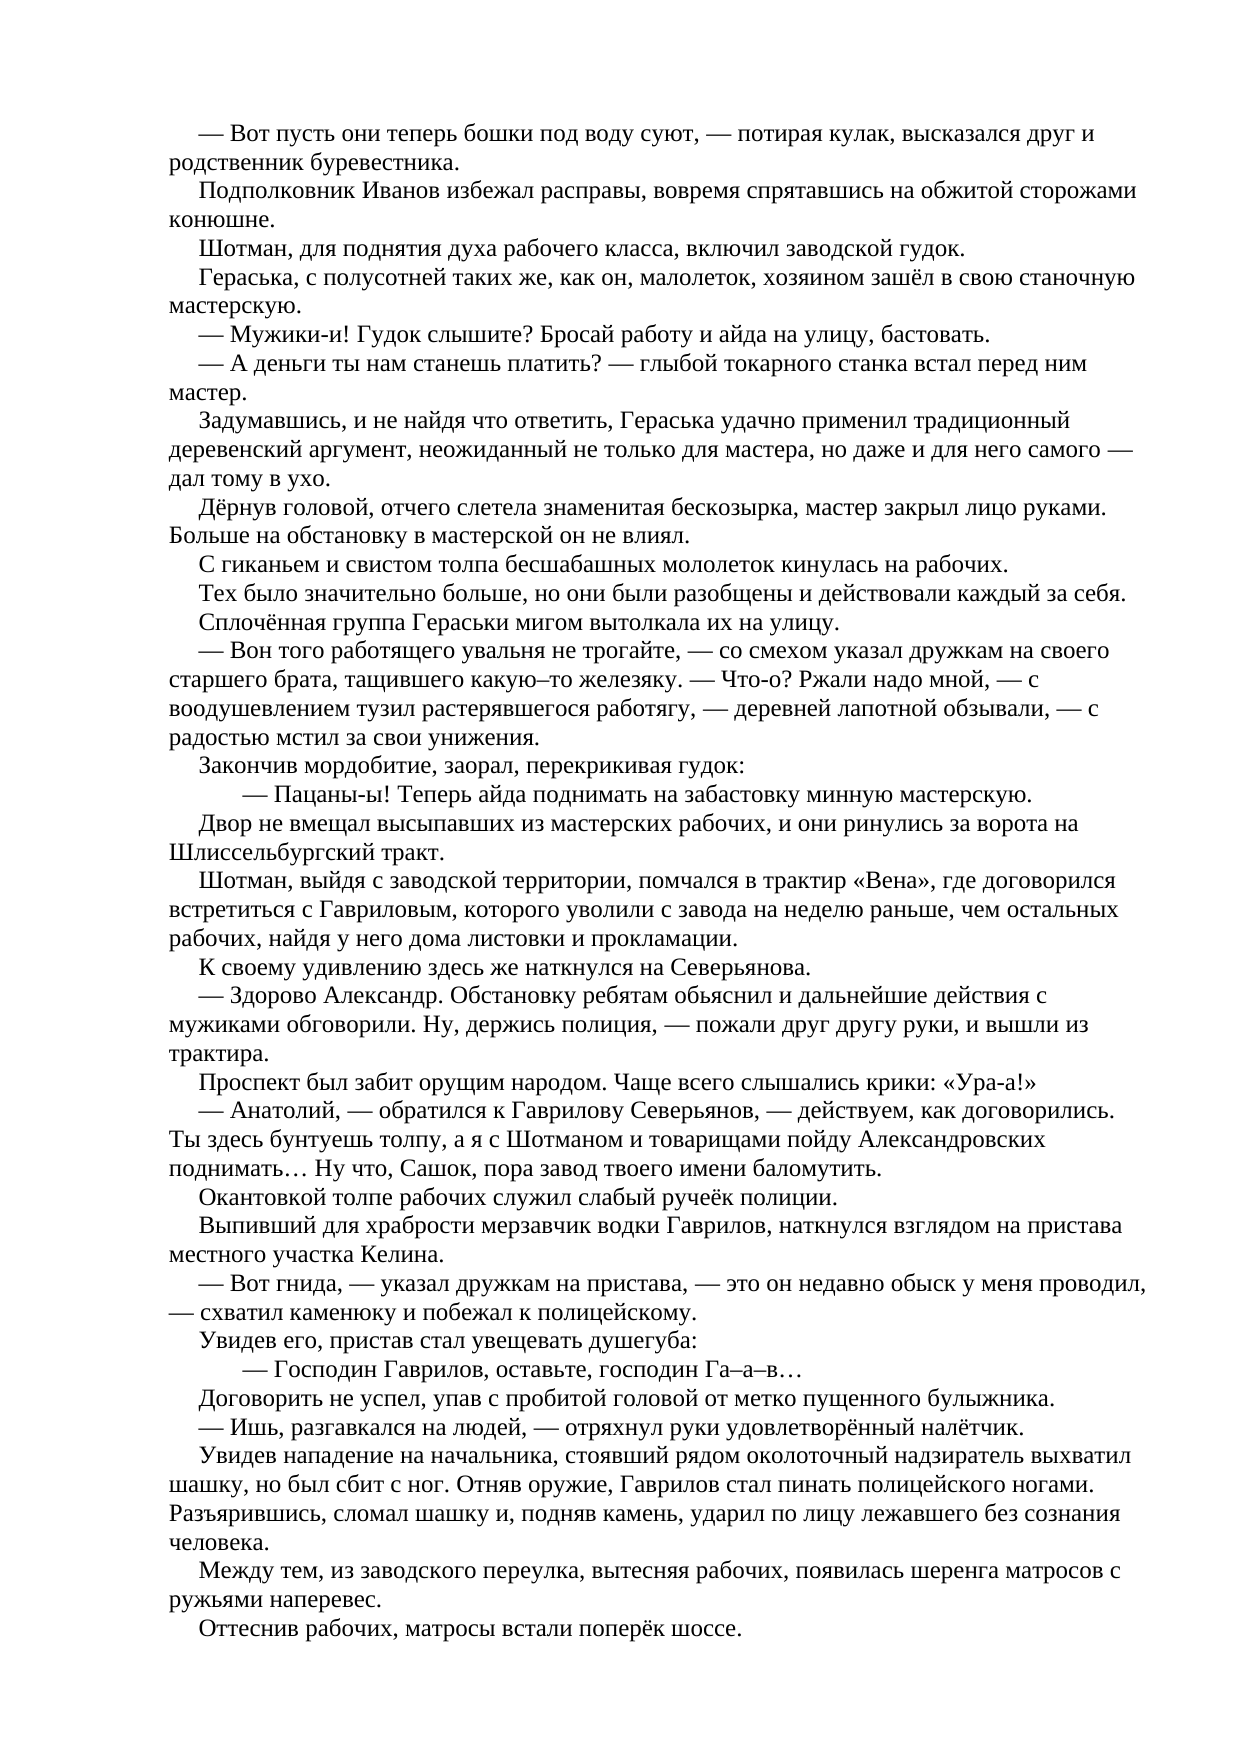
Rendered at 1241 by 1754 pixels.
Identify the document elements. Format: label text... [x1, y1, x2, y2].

text Окантовкой толпе рабочих служил слабый ручеёк полиции. [169, 1182, 1152, 1211]
text — Анатолий, — обратился к Гаврилову Северьянов, — действуем, как договорились. Ты здесь бунтуешь толпу, а я с Шотманом и товарищами пойду Александровских поднимать… Ну что, Сашок, пора завод твоего имени баломутить. [169, 1096, 1152, 1182]
text — Вон того работящего увальня не трогайте, — со смехом указал дружкам на своего старшего брата, тащившего какую–то железяку. — Что-о? Ржали надо мной, — с воодушевлением тузил растерявшегося работягу, — деревней лапотной обзывали, — с радостью мстил за свои унижения. [169, 636, 1152, 751]
text — Вот пусть они теперь бошки под воду суют, — потирая кулак, высказался друг и родственник буревестника. [169, 118, 1152, 176]
text Договорить не успел, упав с пробитой головой от метко пущенного булыжника. [169, 1383, 1152, 1412]
text Шотман, выйдя с заводской территории, помчался в трактир «Вена», где договорился встретиться с Гавриловым, которого уволили с завода на неделю раньше, чем остальных рабочих, найдя у него дома листовки и прокламации. [169, 866, 1152, 952]
text — Ишь, разгавкался на людей, — отряхнул руки удовлетворённый налётчик. [169, 1412, 1152, 1441]
text Между тем, из заводского переулка, вытесняя рабочих, появилась шеренга матросов с ружьями наперевес. [169, 1556, 1152, 1613]
text Задумавшись, и не найдя что ответить, Гераська удачно применил традиционный деревенский аргумент, неожиданный не только для мастера, но даже и для него самого — дал тому в ухо. [169, 406, 1152, 492]
text Шотман, для поднятия духа рабочего класса, включил заводской гудок. [169, 233, 1152, 262]
text Дёрнув головой, отчего слетела знаменитая бескозырка, мастер закрыл лицо руками. Больше на обстановку в мастерской он не влиял. [169, 492, 1152, 549]
text Двор не вмещал высыпавших из мастерских рабочих, и они ринулись за ворота на Шлиссельбургский тракт. [169, 808, 1152, 866]
text Закончив мордобитие, заорал, перекрикивая гудок: [169, 751, 1152, 779]
text — Мужики-и! Гудок слышите? Бросай работу и айда на улицу, бастовать. [169, 319, 1152, 348]
text — А деньги ты нам станешь платить? — глыбой токарного станка встал перед ним мастер. [169, 348, 1152, 406]
text Оттеснив рабочих, матросы встали поперёк шоссе. [169, 1613, 1152, 1642]
text Подполковник Иванов избежал расправы, вовремя спрятавшись на обжитой сторожами конюшне. [169, 176, 1152, 233]
text Выпивший для храбрости мерзавчик водки Гаврилов, наткнулся взглядом на пристава местного участка Келина. [169, 1211, 1152, 1268]
text Гераська, с полусотней таких же, как он, малолеток, хозяином зашёл в свою станочную мастерскую. [169, 262, 1152, 319]
text Увидев нападение на начальника, стоявший рядом околоточный надзиратель выхватил шашку, но был сбит с ног. Отняв оружие, Гаврилов стал пинать полицейского ногами. Разъярившись, сломал шашку и, подняв камень, ударил по лицу лежавшего без сознания человека. [169, 1441, 1152, 1556]
text Тех было значительно больше, но они были разобщены и действовали каждый за себя. [169, 578, 1152, 607]
text — Вот гнида, — указал дружкам на пристава, — это он недавно обыск у меня проводил, — схватил каменюку и побежал к полицейскому. [169, 1268, 1152, 1326]
text — Здорово Александр. Обстановку ребятам обьяснил и дальнейшие действия с мужиками обговорили. Ну, держись полиция, — пожали друг другу руки, и вышли из трактира. [169, 981, 1152, 1067]
text С гиканьем и свистом толпа бесшабашных мололеток кинулась на рабочих. [169, 549, 1152, 578]
text Сплочённая группа Гераськи мигом вытолкала их на улицу. [169, 607, 1152, 636]
text К своему удивлению здесь же наткнулся на Северьянова. [169, 952, 1152, 981]
text — Господин Гаврилов, оставьте, господин Га–а–в… [169, 1354, 1152, 1383]
text — Пацаны-ы! Теперь айда поднимать на забастовку минную мастерскую. [169, 779, 1152, 808]
text Увидев его, пристав стал увещевать душегуба: [169, 1326, 1152, 1354]
text Проспект был забит орущим народом. Чаще всего слышались крики: «Ура-а!» [169, 1067, 1152, 1096]
